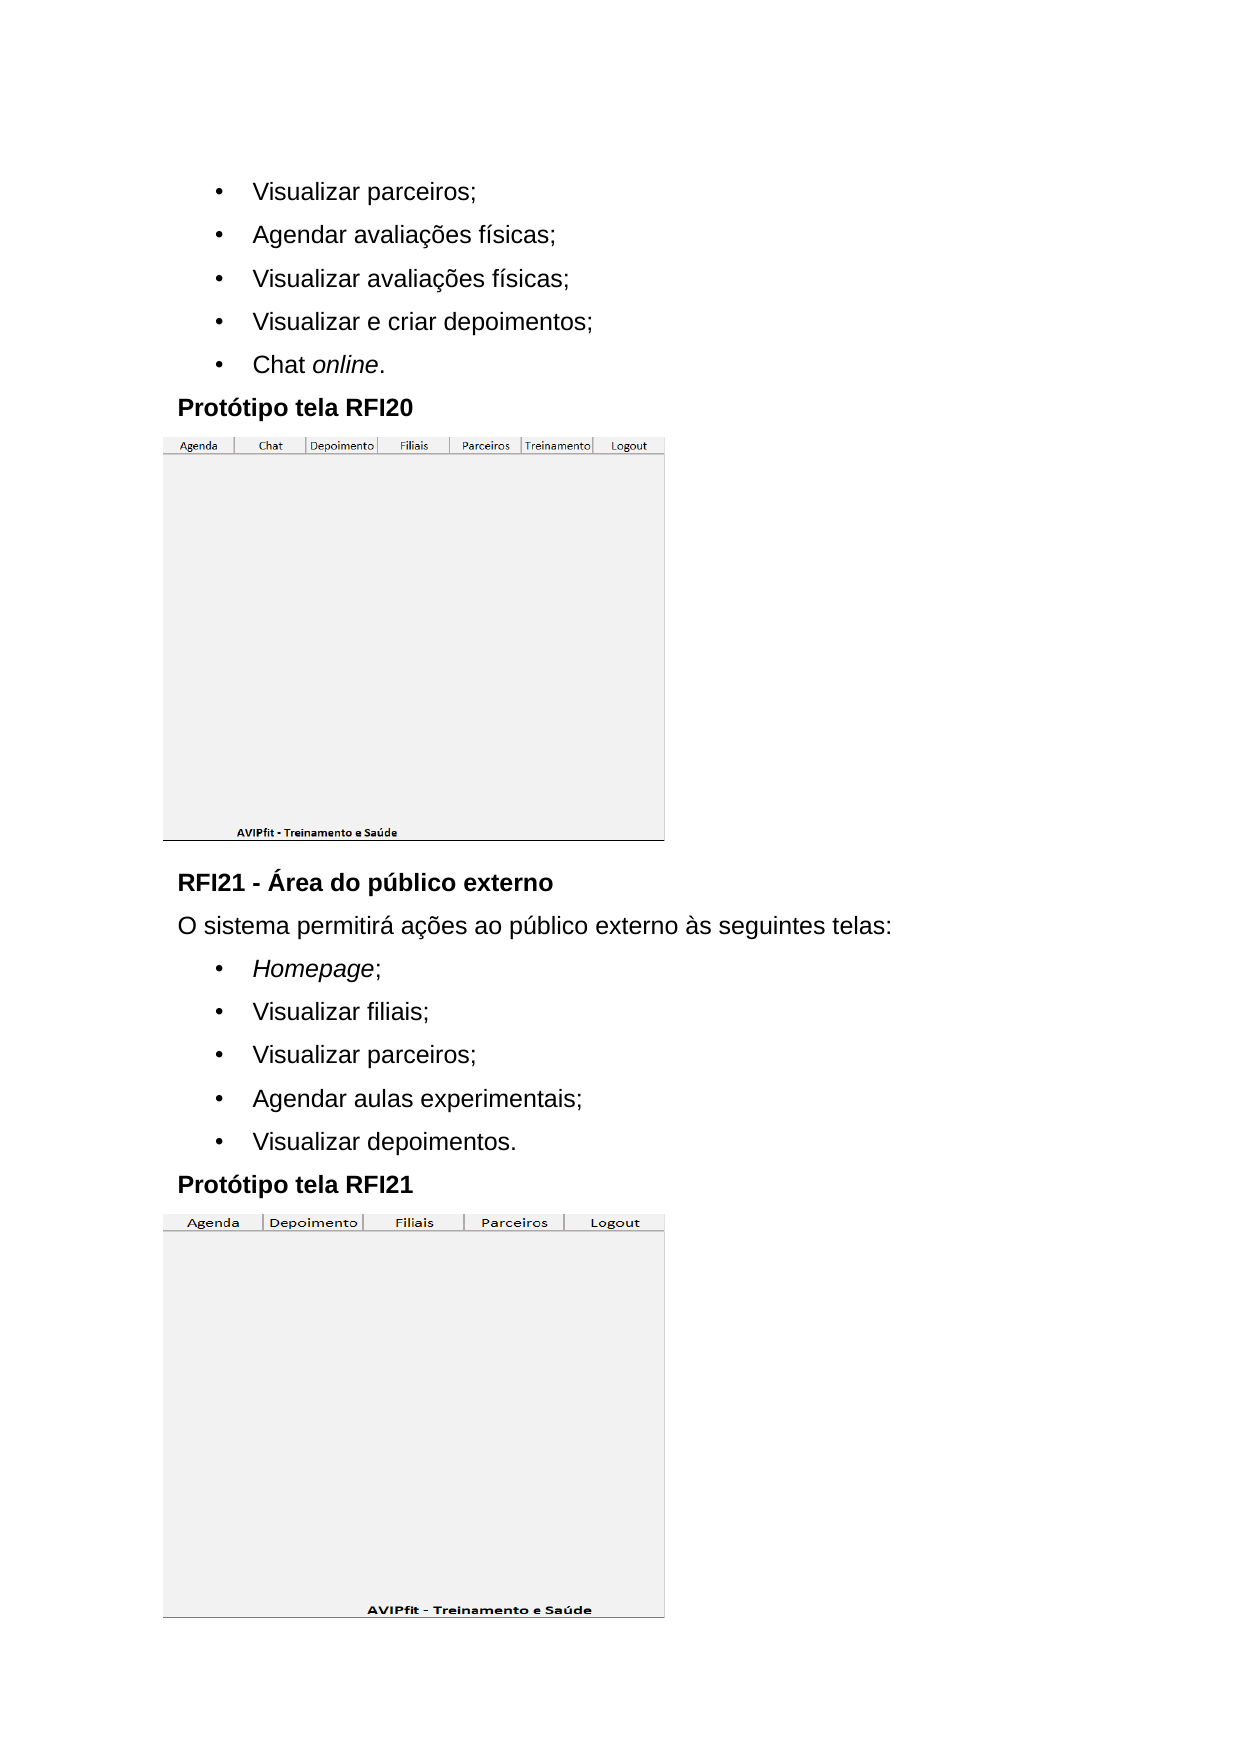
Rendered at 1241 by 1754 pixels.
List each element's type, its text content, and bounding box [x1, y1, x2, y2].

text O sistema permitirá ações ao público externo às seguintes telas: [177, 911, 1122, 939]
list Chat online. [215, 350, 1122, 379]
list Agendar avaliações físicas; [215, 220, 1122, 249]
text Protótipo tela RFI20 [177, 393, 1122, 422]
list Agendar aulas experimentais; [215, 1084, 1122, 1112]
text Protótipo tela RFI21 [177, 1170, 1122, 1199]
list Visualizar avaliações físicas; [215, 264, 1122, 292]
text RFI21 - Área do público externo [177, 868, 1122, 896]
list Visualizar filiais; [215, 997, 1122, 1026]
list Visualizar depoimentos. [215, 1127, 1122, 1156]
list Visualizar parceiros; [215, 1040, 1122, 1069]
list Visualizar e criar depoimentos; [215, 307, 1122, 336]
list Visualizar parceiros; [215, 177, 1122, 206]
list Homepage; [215, 954, 1122, 983]
picture [162, 436, 665, 841]
picture [162, 1213, 665, 1618]
